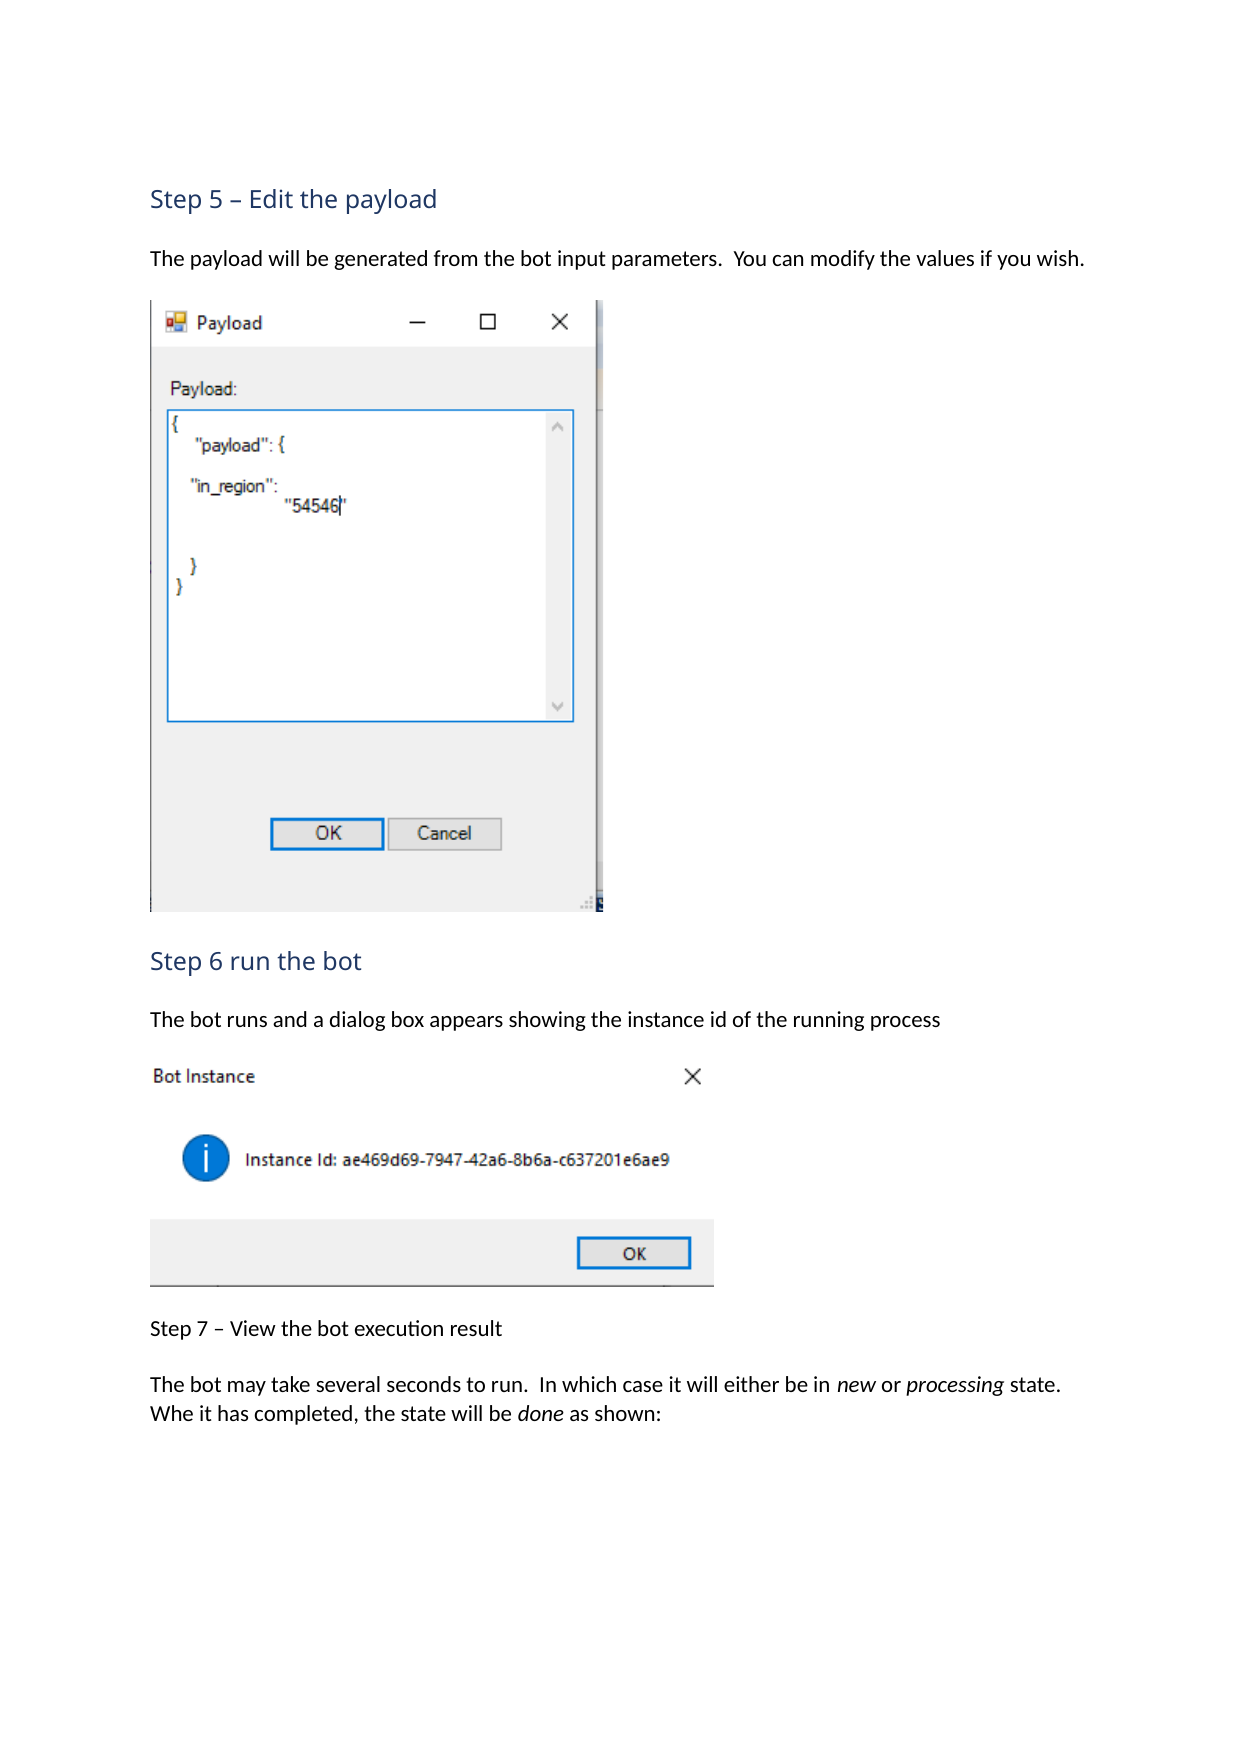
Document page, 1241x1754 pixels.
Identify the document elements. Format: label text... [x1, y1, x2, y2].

text The bot runs and a dialog box appears showing the instance id of the running process [150, 1006, 1090, 1033]
subtitle Step 5 – Edit the payload [150, 182, 1090, 216]
text The bot may take several seconds to run. In which case it will either be in new or processing state. Whe it has completed, the state will be done as shown: [150, 1371, 1090, 1427]
subtitle Step 6 run the bot [150, 943, 1090, 977]
text Step 7 – View the bot execution result [150, 1314, 1090, 1343]
text The payload will be generated from the bot input parameters. You can modify the values if you wish. [150, 244, 1090, 272]
